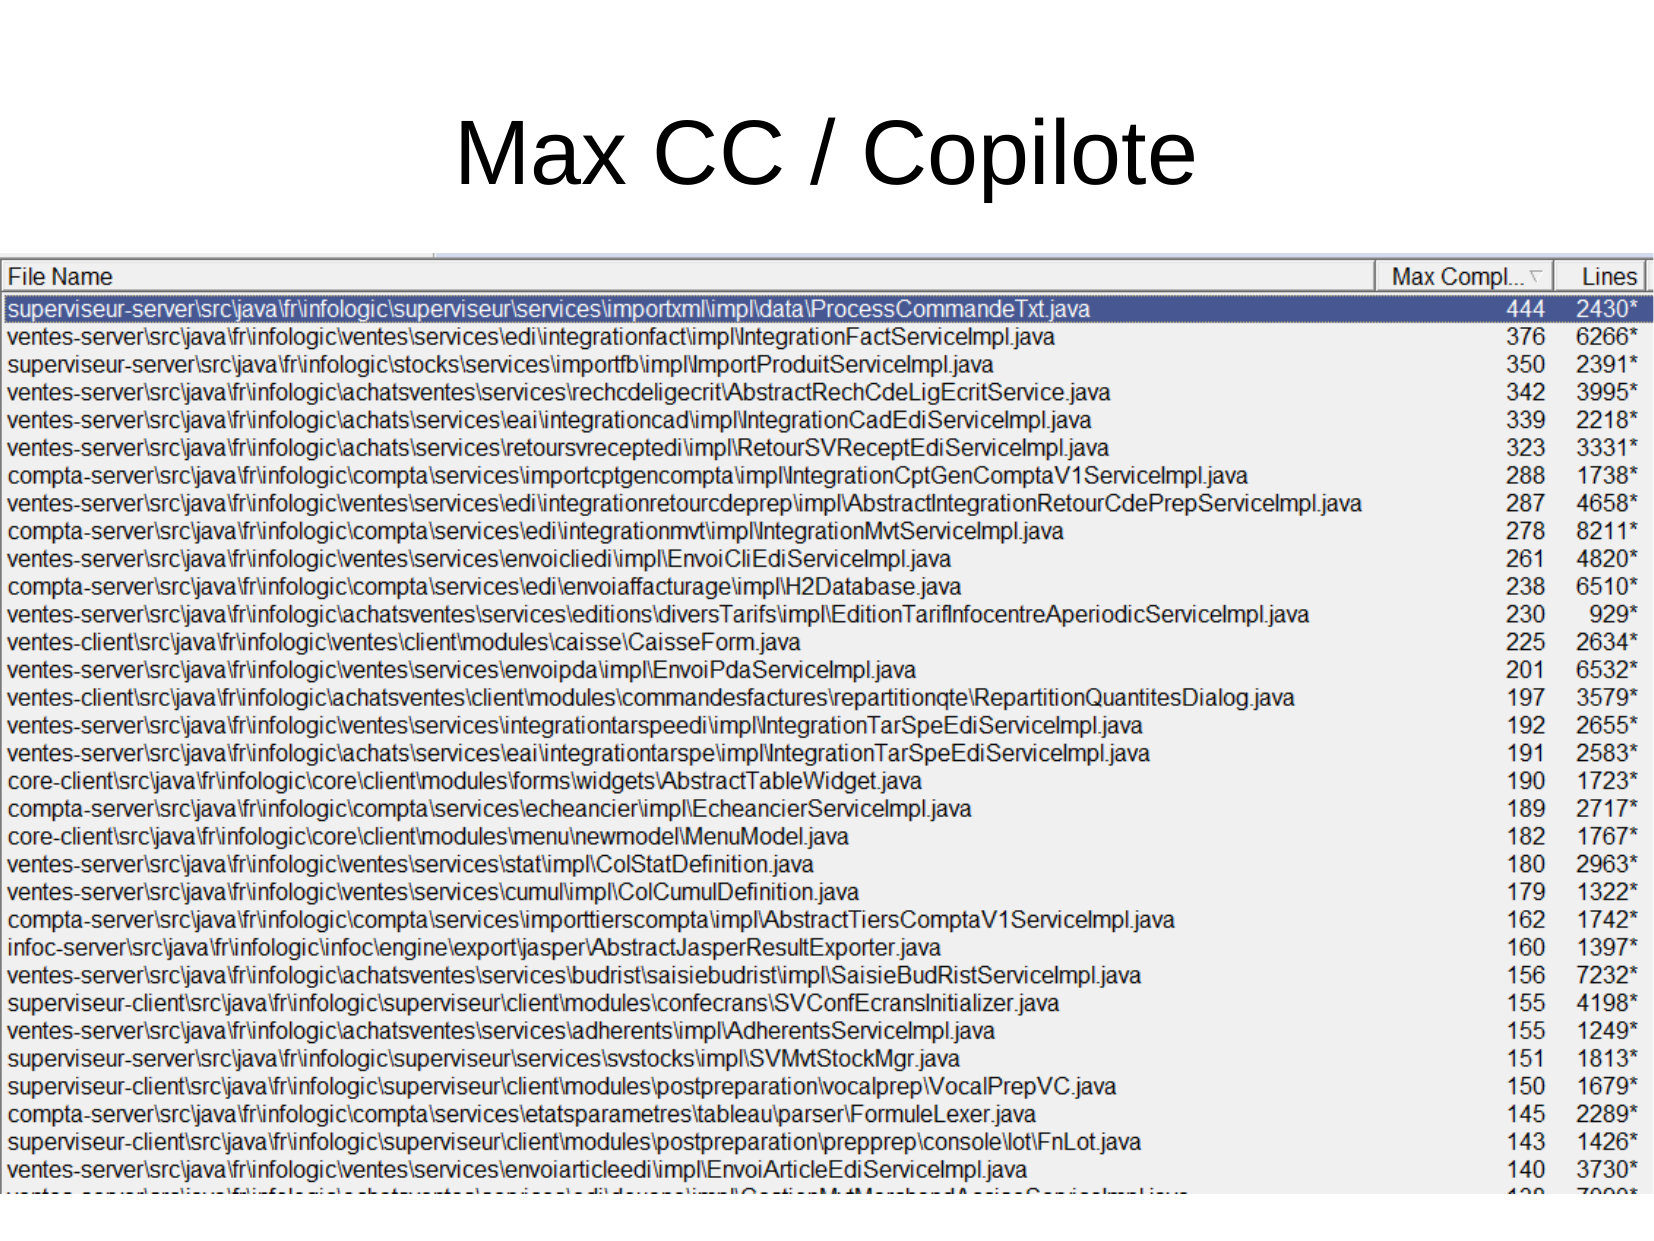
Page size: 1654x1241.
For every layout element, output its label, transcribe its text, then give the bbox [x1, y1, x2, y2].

title Max CC / Copilote [82, 49, 1571, 253]
picture [0, 253, 1654, 1194]
